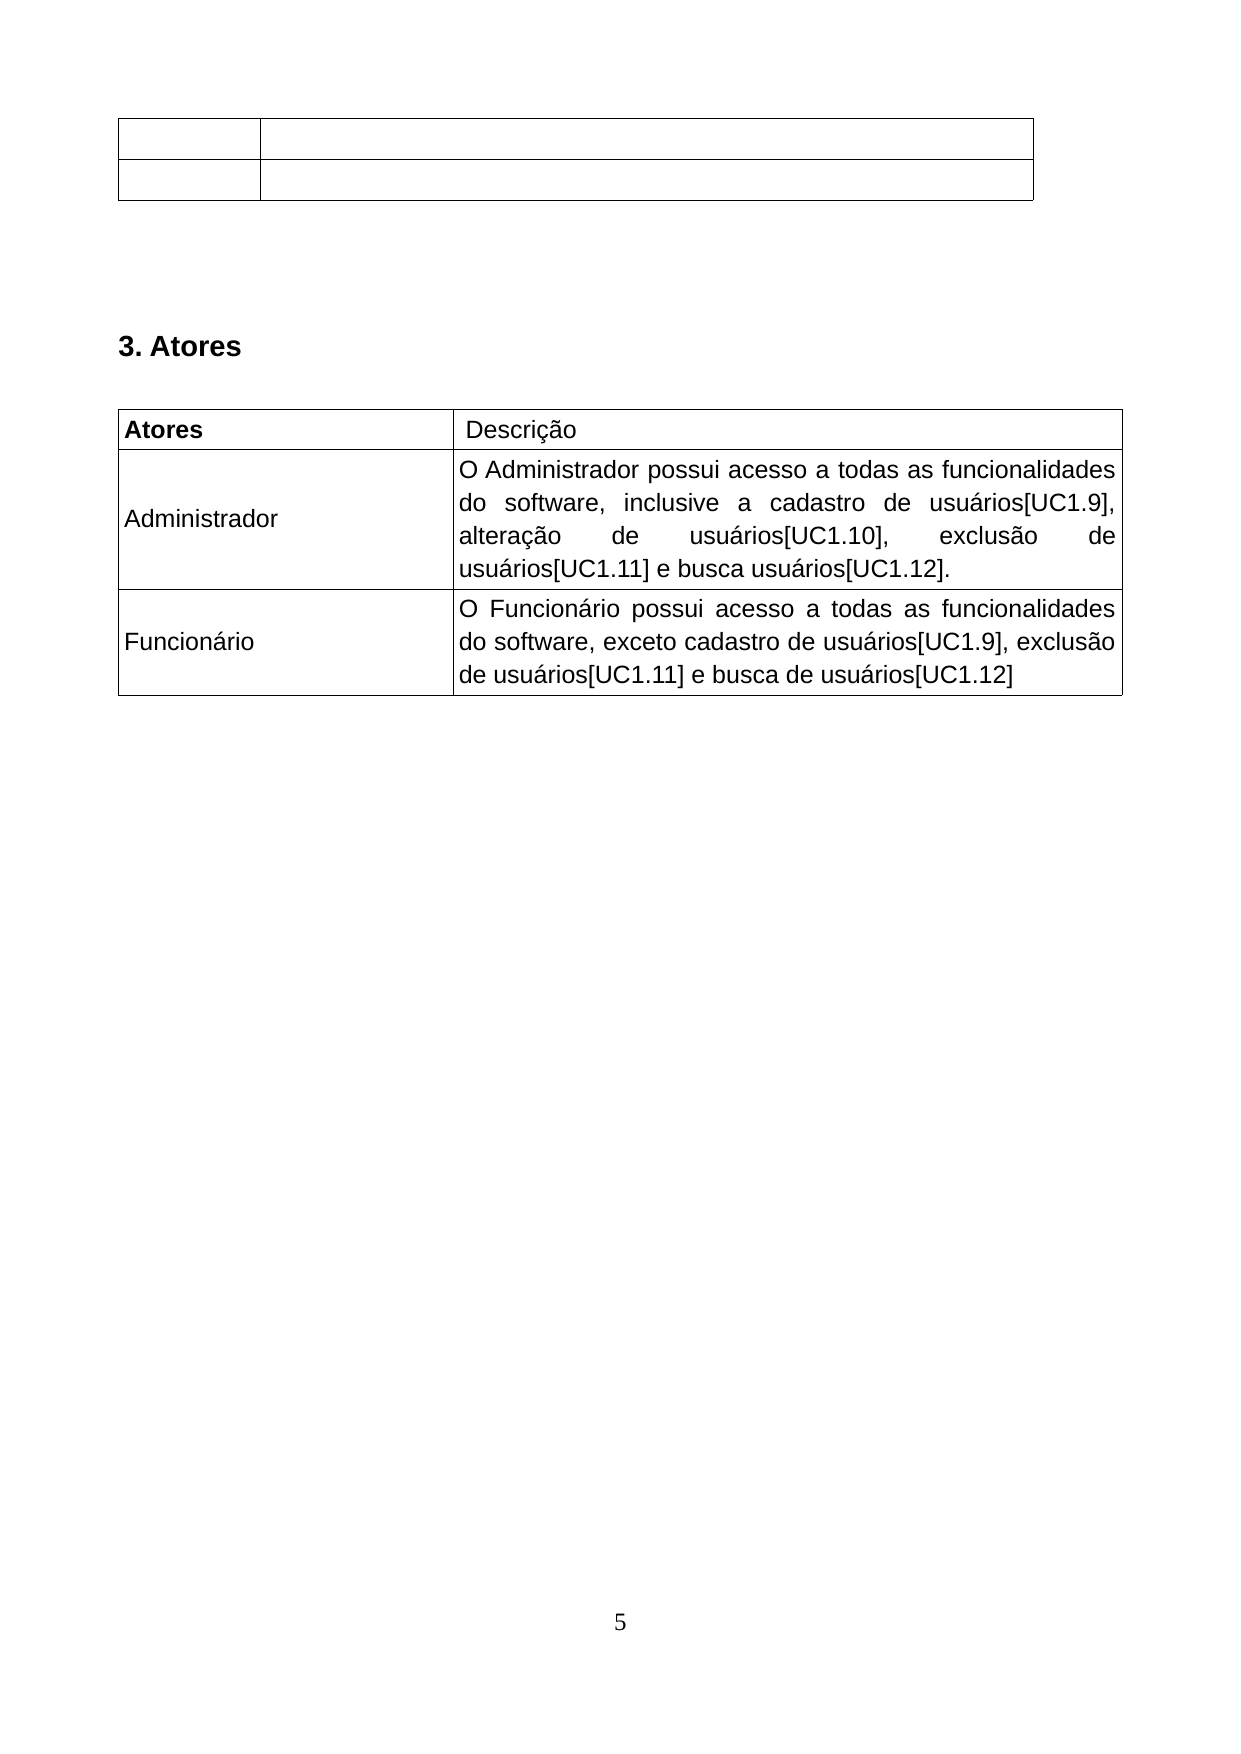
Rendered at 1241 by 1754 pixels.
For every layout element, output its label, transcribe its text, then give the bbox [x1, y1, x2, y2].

table_cell [261, 119, 1033, 159]
table_header Descrição [454, 410, 1122, 449]
table_header Atores [119, 410, 453, 449]
table_cell O Administrador possui acesso a todas as funcionalidades do software, inclusive a cadastro de usuários[UC1.9], alteração de usuários[UC1.10], exclusão de usuários[UC1.11] e busca usuários[UC1.12]. [454, 450, 1122, 588]
table_cell [261, 160, 1033, 199]
table_cell O Funcionário possui acesso a todas as funcionalidades do software, exceto cadastro de usuários[UC1.9], exclusão de usuários[UC1.11] e busca de usuários[UC1.12] [454, 590, 1122, 695]
table_cell [119, 119, 260, 159]
table_cell Administrador [119, 450, 453, 588]
subtitle 3. Atores [118, 329, 1122, 396]
table_cell [119, 160, 260, 199]
table_cell Funcionário [119, 590, 453, 695]
